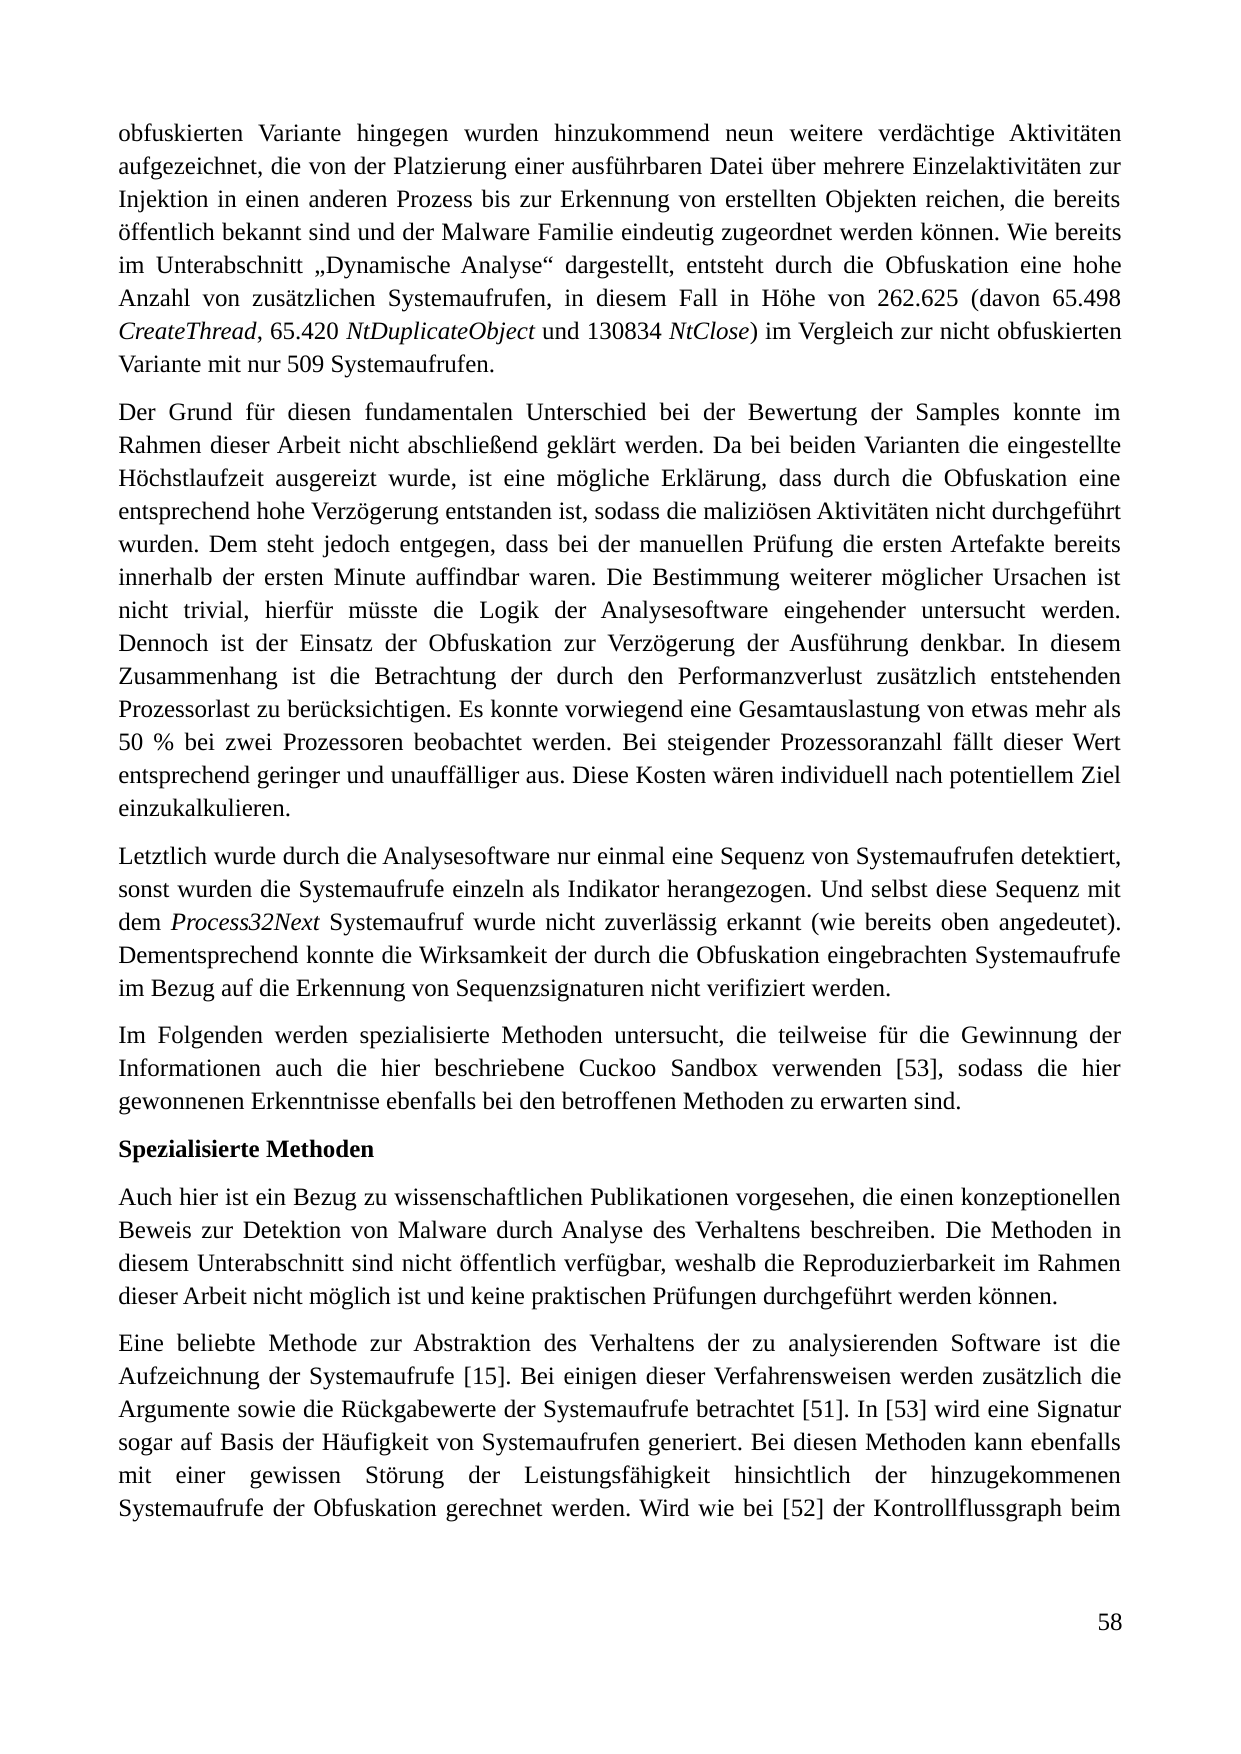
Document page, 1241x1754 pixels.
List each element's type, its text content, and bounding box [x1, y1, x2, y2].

text Letztlich wurde durch die Analysesoftware nur einmal eine Sequenz von Systemaufrufen detektiert, sonst wurden die Systemaufrufe einzeln als Indikator herangezogen. Und selbst diese Sequenz mit dem Process32Next Systemaufruf wurde nicht zuverlässig erkannt (wie bereits oben angedeutet). Dementsprechend konnte die Wirksamkeit der durch die Obfuskation eingebrachten Systemaufrufe im Bezug auf die Erkennung von Sequenzsignaturen nicht verifiziert werden. [118, 841, 1122, 1002]
text Der Grund für diesen fundamentalen Unterschied bei der Bewertung der Samples konnte im Rahmen dieser Arbeit nicht abschließend geklärt werden. Da bei beiden Varianten die eingestellte Höchstlaufzeit ausgereizt wurde, ist eine mögliche Erklärung, dass durch die Obfuskation eine entsprechend hohe Verzögerung entstanden ist, sodass die maliziösen Aktivitäten nicht durchgeführt wurden. Dem steht jedoch entgegen, dass bei der manuellen Prüfung die ersten Artefakte bereits innerhalb der ersten Minute auffindbar waren. Die Bestimmung weiterer möglicher Ursachen ist nicht trivial, hierfür müsste die Logik der Analysesoftware eingehender untersucht werden. Dennoch ist der Einsatz der Obfuskation zur Verzögerung der Ausführung denkbar. In diesem Zusammenhang ist die Betrachtung der durch den Performanzverlust zusätzlich entstehenden Prozessorlast zu berücksichtigen. Es konnte vorwiegend eine Gesamtauslastung von etwas mehr als 50 % bei zwei Prozessoren beobachtet werden. Bei steigender Prozessoranzahl fällt dieser Wert entsprechend geringer und unauffälliger aus. Diese Kosten wären individuell nach potentiellem Ziel einzukalkulieren. [118, 397, 1122, 822]
text Spezialisierte Methoden [118, 1134, 1122, 1163]
text Im Folgenden werden spezialisierte Methoden untersucht, die teilweise für die Gewinnung der Informationen auch die hier beschriebene Cuckoo Sandbox verwenden [53], sodass die hier gewonnenen Erkenntnisse ebenfalls bei den betroffenen Methoden zu erwarten sind. [118, 1020, 1122, 1115]
text Auch hier ist ein Bezug zu wissenschaftlichen Publikationen vorgesehen, die einen konzeptionellen Beweis zur Detektion von Malware durch Analyse des Verhaltens beschreiben. Die Methoden in diesem Unterabschnitt sind nicht öffentlich verfügbar, weshalb die Reproduzierbarkeit im Rahmen dieser Arbeit nicht möglich ist und keine praktischen Prüfungen durchgeführt werden können. [118, 1182, 1122, 1309]
text Eine beliebte Methode zur Abstraktion des Verhaltens der zu analysierenden Software ist die Aufzeichnung der Systemaufrufe [15]. Bei einigen dieser Verfahrensweisen werden zusätzlich die Argumente sowie die Rückgabewerte der Systemaufrufe betrachtet [51]. In [53] wird eine Signatur sogar auf Basis der Häufigkeit von Systemaufrufen generiert. Bei diesen Methoden kann ebenfalls mit einer gewissen Störung der Leistungsfähigkeit hinsichtlich der hinzugekommenen Systemaufrufe der Obfuskation gerechnet werden. Wird wie bei [52] der Kontrollflussgraph beim [118, 1328, 1122, 1522]
text obfuskierten Variante hingegen wurden hinzukommend neun weitere verdächtige Aktivitäten aufgezeichnet, die von der Platzierung einer ausführbaren Datei über mehrere Einzelaktivitäten zur Injektion in einen anderen Prozess bis zur Erkennung von erstellten Objekten reichen, die bereits öffentlich bekannt sind und der Malware Familie eindeutig zugeordnet werden können. Wie bereits im Unterabschnitt „Dynamische Analyse“ dargestellt, entsteht durch die Obfuskation eine hohe Anzahl von zusätzlichen Systemaufrufen, in diesem Fall in Höhe von 262.625 (davon 65.498 CreateThread, 65.420 NtDuplicateObject und 130834 NtClose) im Vergleich zur nicht obfuskierten Variante mit nur 509 Systemaufrufen. [118, 118, 1122, 378]
